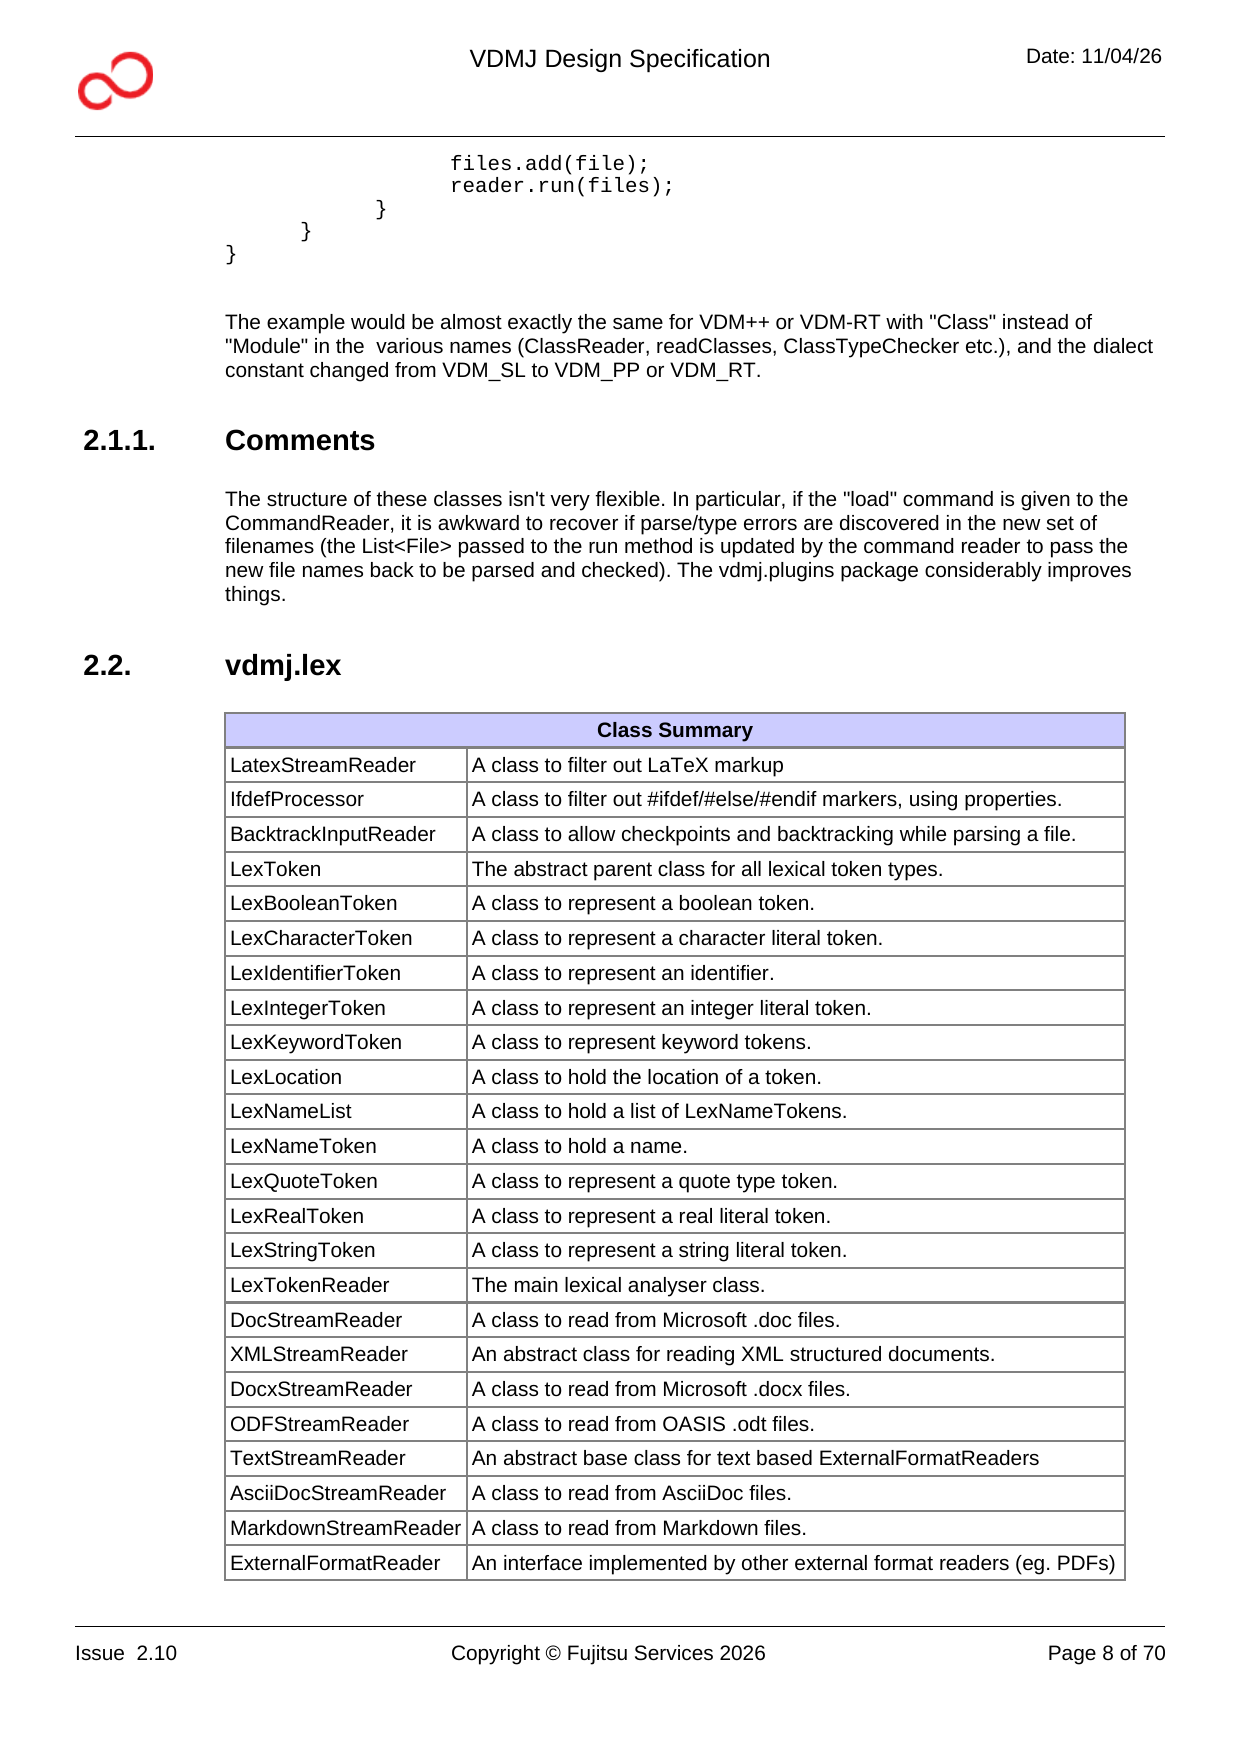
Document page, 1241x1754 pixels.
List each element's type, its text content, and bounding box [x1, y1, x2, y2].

table_cell LexRealToken [226, 1200, 466, 1232]
table_cell LexBooleanToken [226, 887, 466, 920]
table_cell DocStreamReader [226, 1304, 466, 1336]
table_cell LexKeywordToken [226, 1026, 466, 1059]
text } [225, 197, 1165, 220]
text The example would be almost exactly the same for VDM++ or VDM-RT with "Class" instead of "Module" in the various names (ClassReader, readClasses, ClassTypeChecker etc.), and the dialect constant changed from VDM_SL to VDM_PP or VDM_RT. [225, 310, 1165, 382]
text } [225, 220, 1165, 242]
table_cell LexIdentifierToken [226, 957, 466, 989]
table_cell A class to hold a list of LexNameTokens. [468, 1095, 1124, 1128]
subtitle Comments [75, 424, 1165, 457]
picture [78, 44, 153, 120]
table_cell A class to represent a real literal token. [468, 1200, 1124, 1232]
table_cell The abstract parent class for all lexical token types. [468, 853, 1124, 885]
table_cell XMLStreamReader [226, 1338, 466, 1371]
table_cell A class to represent a character literal token. [468, 922, 1124, 954]
table_cell The main lexical analyser class. [468, 1269, 1124, 1301]
table_cell A class to allow checkpoints and backtracking while parsing a file. [468, 818, 1124, 851]
table_header Class Summary [226, 714, 1124, 746]
table_cell A class to read from AsciiDoc files. [468, 1477, 1124, 1509]
table_cell A class to hold a name. [468, 1130, 1124, 1163]
text files.add(file); [225, 152, 1165, 175]
table_cell IfdefProcessor [226, 783, 466, 816]
table_cell LexTokenReader [226, 1269, 466, 1301]
table_cell TextStreamReader [226, 1442, 466, 1475]
table_cell A class to filter out #ifdef/#else/#endif markers, using properties. [468, 783, 1124, 816]
table_cell LexStringToken [226, 1234, 466, 1267]
table_cell A class to read from OASIS .odt files. [468, 1408, 1124, 1440]
table_cell AsciiDocStreamReader [226, 1477, 466, 1509]
table_cell A class to represent a string literal token. [468, 1234, 1124, 1267]
text } [225, 242, 1165, 265]
table_cell A class to represent keyword tokens. [468, 1026, 1124, 1059]
table_cell LatexStreamReader [226, 749, 466, 781]
table_cell A class to represent an integer literal token. [468, 991, 1124, 1024]
text The structure of these classes isn't very flexible. In particular, if the "load" command is given to the CommandReader, it is awkward to recover if parse/type errors are discovered in the new set of filenames (the List<File> passed to the run method is updated by the command reader to pass the new file names back to be parsed and checked). The vdmj.plugins package considerably improves things. [225, 487, 1165, 607]
table_cell DocxStreamReader [226, 1373, 466, 1406]
table_cell MarkdownStreamReader [226, 1512, 466, 1544]
table_cell A class to represent a boolean token. [468, 887, 1124, 920]
table_cell A class to read from Microsoft .docx files. [468, 1373, 1124, 1406]
table_cell LexIntegerToken [226, 991, 466, 1024]
table_cell ODFStreamReader [226, 1408, 466, 1440]
subtitle vdmj.lex [75, 649, 1165, 682]
table_cell A class to filter out LaTeX markup [468, 749, 1124, 781]
table_cell An abstract class for reading XML structured documents. [468, 1338, 1124, 1371]
table_cell An interface implemented by other external format readers (eg. PDFs) [468, 1546, 1124, 1579]
table_cell A class to represent an identifier. [468, 957, 1124, 989]
table_cell A class to read from Markdown files. [468, 1512, 1124, 1544]
table_cell A class to hold the location of a token. [468, 1061, 1124, 1093]
table_cell A class to represent a quote type token. [468, 1165, 1124, 1197]
table_cell An abstract base class for text based ExternalFormatReaders [468, 1442, 1124, 1475]
table_cell LexLocation [226, 1061, 466, 1093]
table_cell A class to read from Microsoft .doc files. [468, 1304, 1124, 1336]
text reader.run(files); [225, 175, 1165, 197]
table_cell LexToken [226, 853, 466, 885]
table_cell LexQuoteToken [226, 1165, 466, 1197]
table_cell LexCharacterToken [226, 922, 466, 954]
table_cell ExternalFormatReader [226, 1546, 466, 1579]
table_cell LexNameToken [226, 1130, 466, 1163]
table_cell LexNameList [226, 1095, 466, 1128]
table_cell BacktrackInputReader [226, 818, 466, 851]
